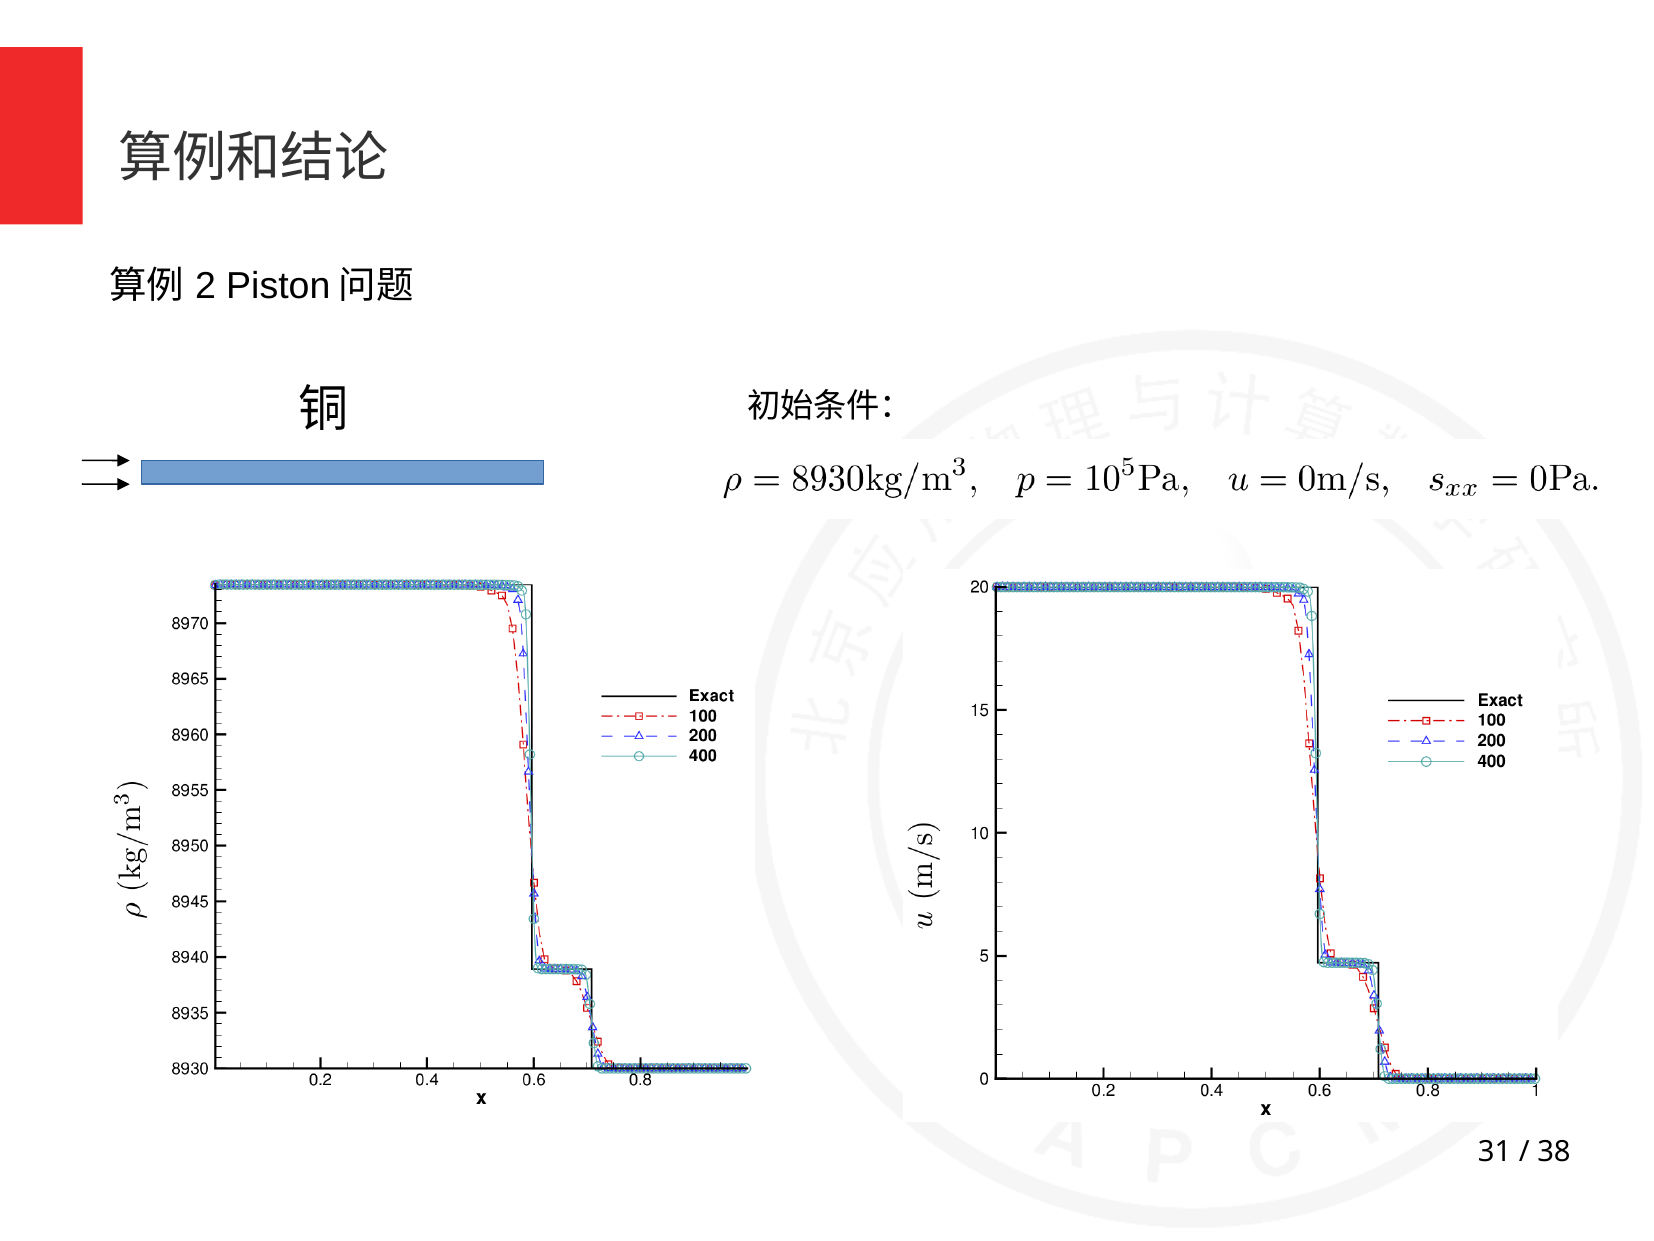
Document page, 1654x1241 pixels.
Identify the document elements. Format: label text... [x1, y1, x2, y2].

text_box 初始条件： [732, 371, 1182, 426]
picture [106, 321, 1654, 1241]
text_box 铜 [283, 360, 473, 444]
title 算例和结论 [118, 49, 1571, 257]
text_box 算例2 Piston问题 [94, 248, 638, 307]
text_box [141, 460, 544, 484]
